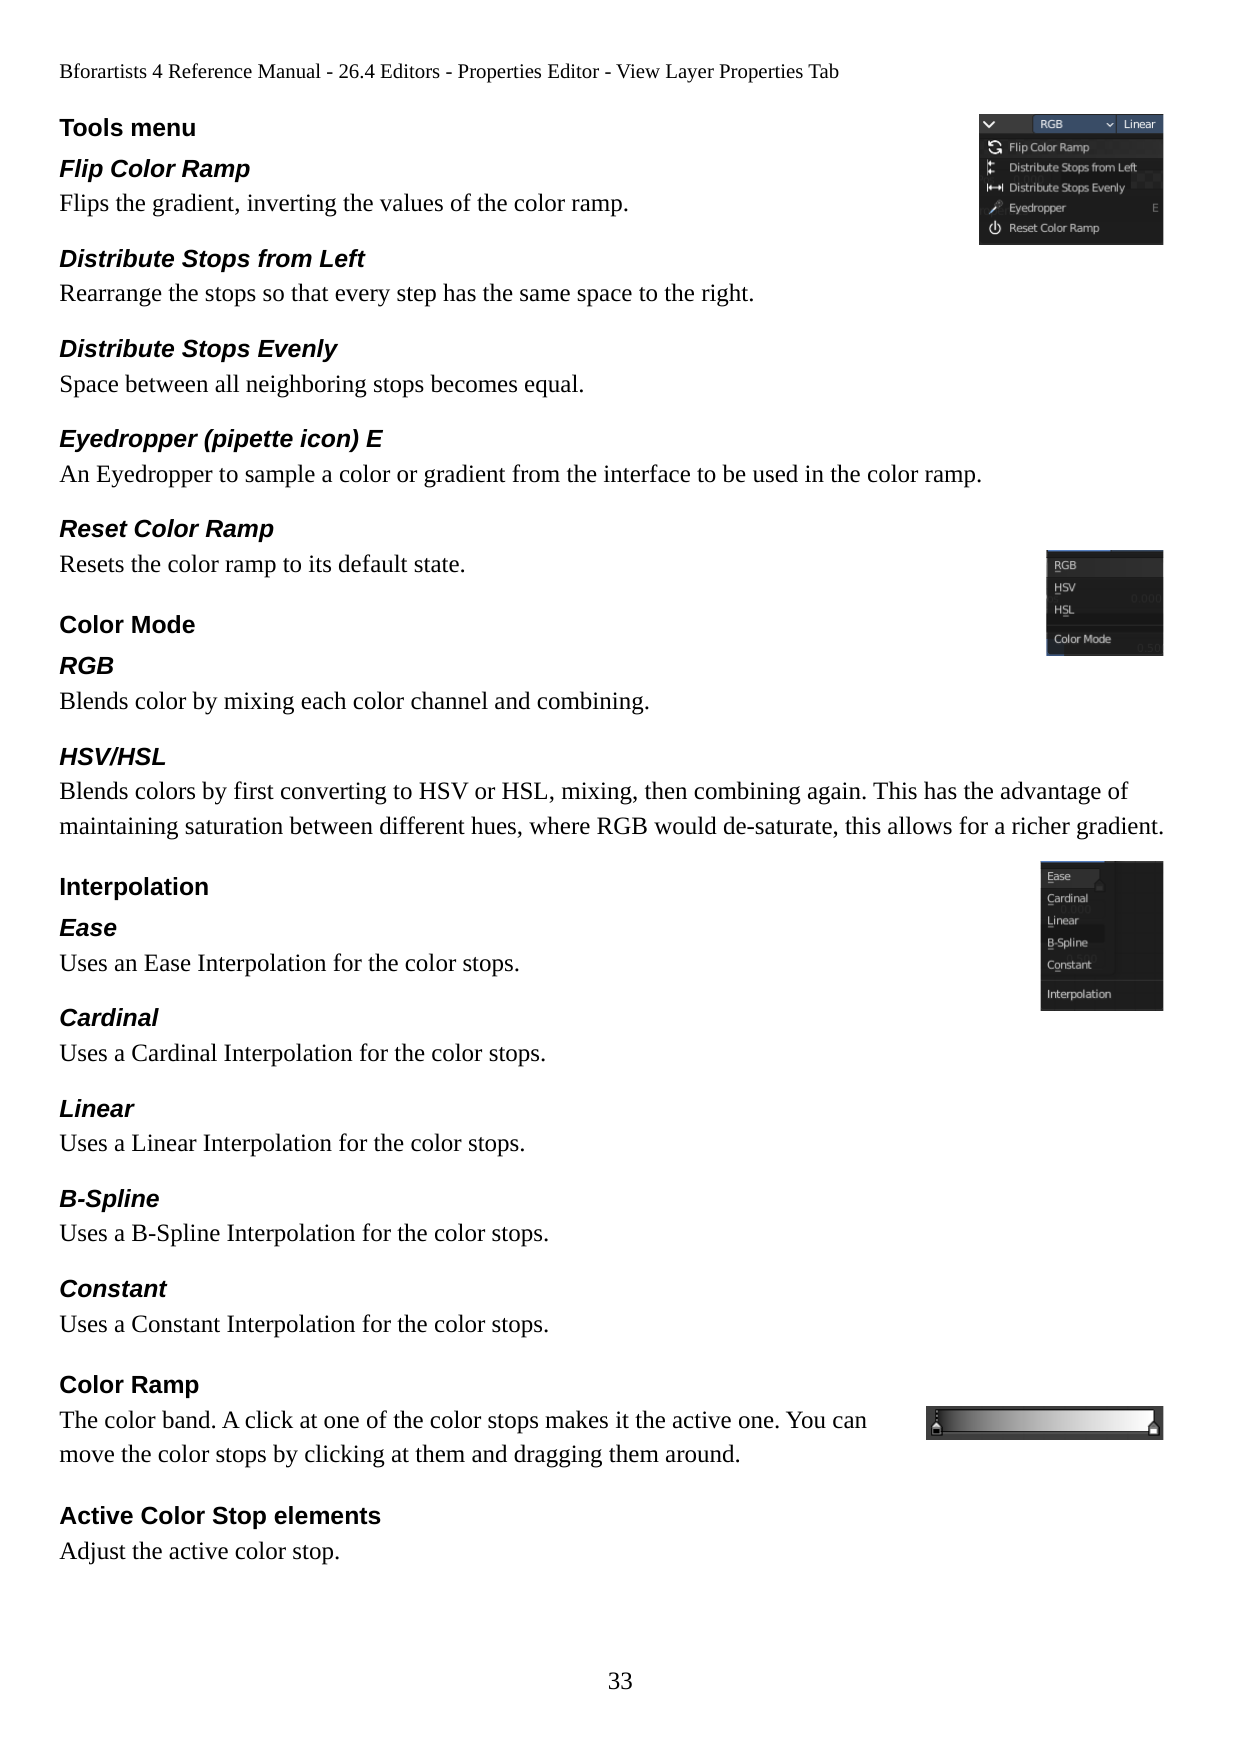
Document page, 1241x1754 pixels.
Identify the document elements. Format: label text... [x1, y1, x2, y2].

subtitle Color Mode [59, 610, 1046, 639]
subtitle Constant [59, 1274, 1181, 1302]
subtitle [1164, 610, 1181, 639]
subtitle Eyedropper (pipette icon) E [59, 424, 1181, 452]
subtitle Cardinal [59, 1003, 1181, 1032]
subtitle B-Spline [59, 1184, 1181, 1212]
subtitle Distribute Stops Evenly [59, 334, 1181, 362]
text Uses a B-Spline Interpolation for the color stops. [59, 1218, 1181, 1247]
subtitle Interpolation [59, 872, 1040, 901]
subtitle [1164, 154, 1181, 182]
text Uses an Ease Interpolation for the color stops. [59, 948, 1040, 977]
subtitle Active Color Stop elements [59, 1501, 1181, 1529]
text Rearrange the stops so that every step has the same space to the right. [59, 278, 1181, 307]
subtitle Color Ramp [59, 1370, 1181, 1399]
subtitle Flip Color Ramp [59, 154, 979, 182]
subtitle HSV/HSL [59, 742, 1181, 770]
text Blends colors by first converting to HSV or HSL, mixing, then combining again. This has the advantage of maintaining saturation between different hues, where RGB would de-saturate, this allows for a richer gradient. [59, 776, 1181, 839]
text An Eyedropper to sample a color or gradient from the interface to be used in the color ramp. [59, 459, 1181, 487]
text Resets the color ramp to its default state. [59, 549, 1181, 578]
text Uses a Constant Interpolation for the color stops. [59, 1309, 1181, 1337]
text Adjust the active color stop. [59, 1536, 1181, 1564]
subtitle Ease [59, 913, 1040, 942]
text Uses a Linear Interpolation for the color stops. [59, 1128, 1181, 1157]
subtitle Distribute Stops from Left [59, 244, 1181, 272]
subtitle Linear [59, 1094, 1181, 1122]
text Blends color by mixing each color channel and combining. [59, 686, 1181, 715]
subtitle Reset Color Ramp [59, 514, 1181, 543]
subtitle Tools menu [59, 113, 1181, 141]
text Uses a Cardinal Interpolation for the color stops. [59, 1038, 1181, 1067]
picture [1040, 861, 1164, 1011]
subtitle RGB [59, 651, 1181, 680]
text Space between all neighboring stops becomes equal. [59, 369, 1181, 397]
picture [979, 114, 1164, 245]
subtitle [1164, 872, 1181, 901]
text Flips the gradient, inverting the values of the color ramp. [59, 188, 979, 217]
text The color band. A click at one of the color stops makes it the active one. You can move the color stops by clicking at them and dragging them around. [59, 1405, 1181, 1468]
picture [926, 1406, 1164, 1440]
picture [1046, 550, 1164, 656]
subtitle [1164, 913, 1181, 942]
